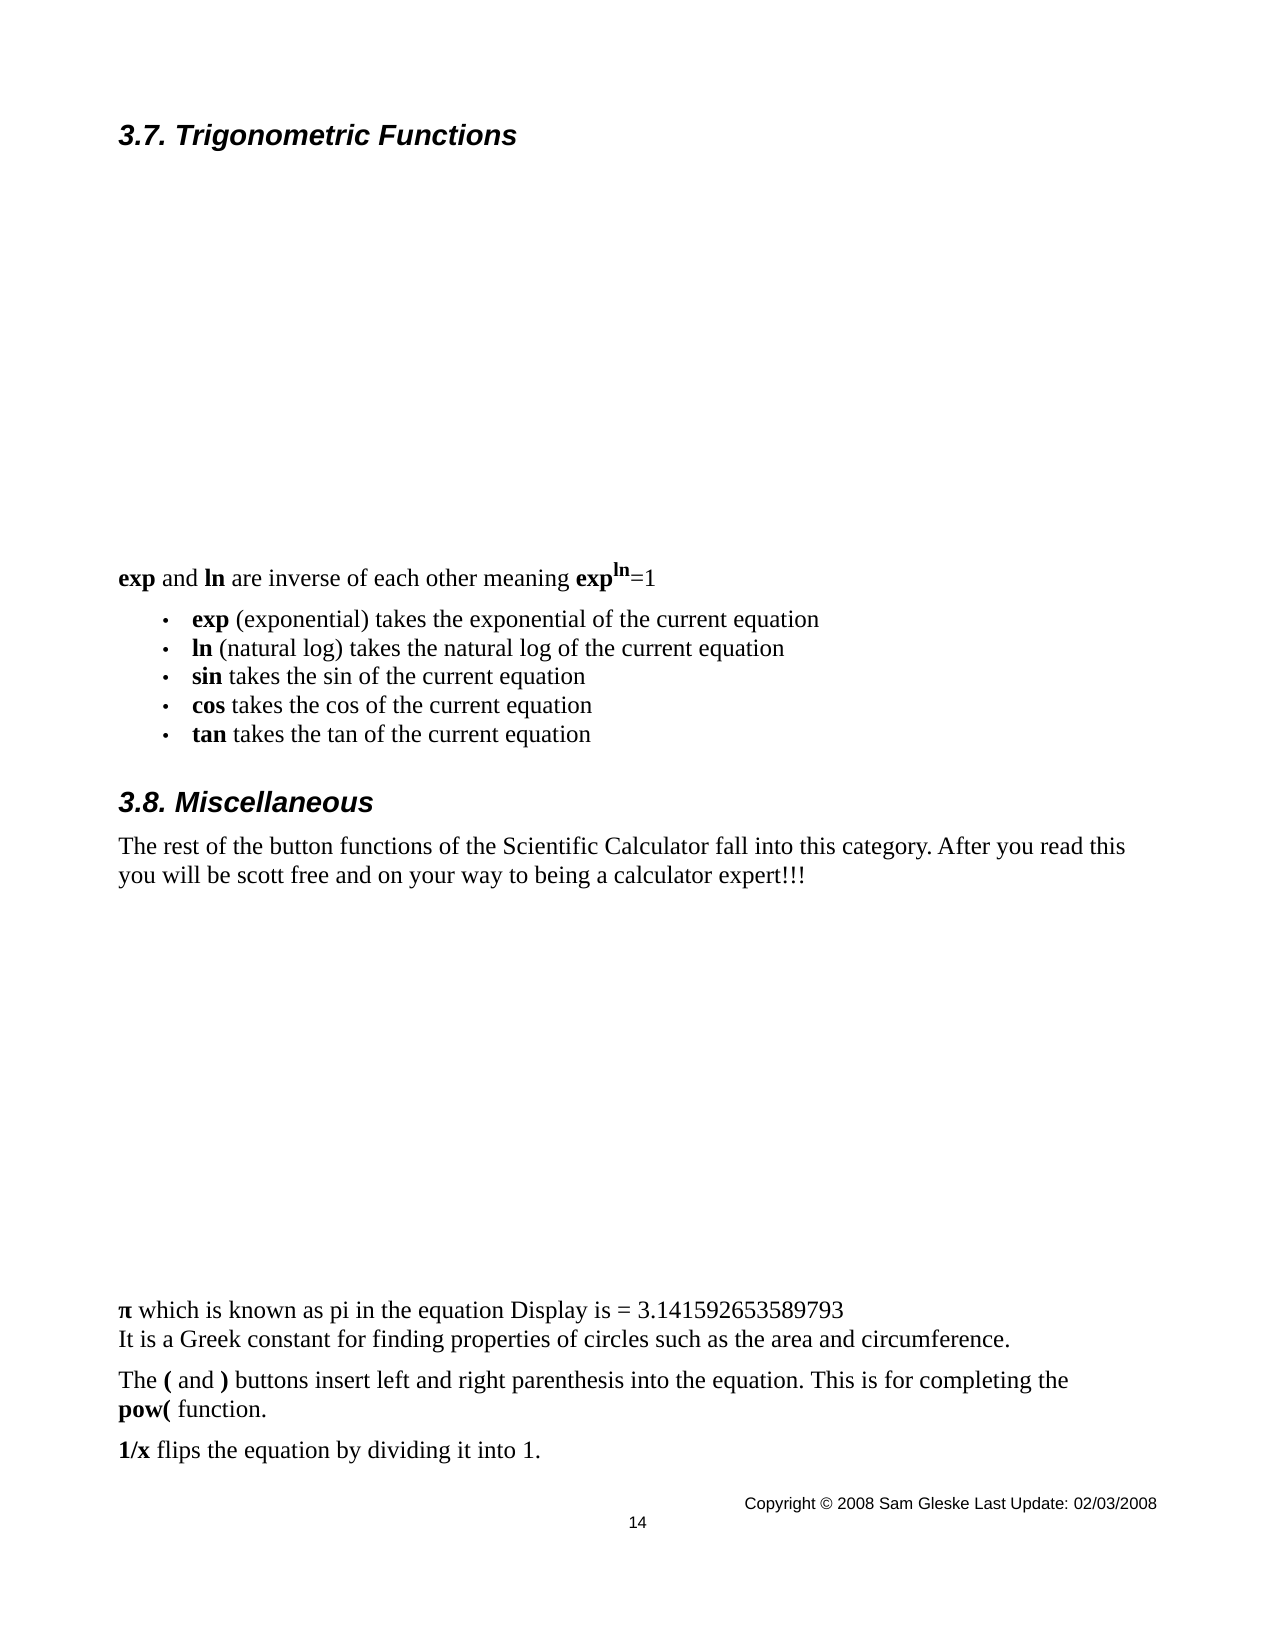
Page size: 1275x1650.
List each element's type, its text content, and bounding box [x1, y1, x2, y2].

text 1/x flips the equation by dividing it into 1. [118, 1435, 1157, 1464]
list exp (exponential) takes the exponential of the current equation [162, 604, 1157, 633]
list sin takes the sin of the current equation [162, 661, 1157, 690]
list cos takes the cos of the current equation [162, 690, 1157, 719]
list tan takes the tan of the current equation [162, 719, 1157, 748]
text π which is known as pi in the equation Display is = 3.141592653589793 It is a Greek constant for finding properties of circles such as the area and circumference. [118, 1295, 1157, 1352]
text The rest of the button functions of the Scientific Calculator fall into this category. After you read this you will be scott free and on your way to being a calculator expert!!! [118, 831, 1157, 889]
subtitle 3.7. Trigonometric Functions [118, 118, 1157, 152]
text The ( and ) buttons insert left and right parenthesis into the equation. This is for completing the pow( function. [118, 1365, 1157, 1422]
text exp and ln are inverse of each other meaning expln=1 [118, 558, 1157, 591]
list ln (natural log) takes the natural log of the current equation [162, 633, 1157, 661]
subtitle 3.8. Miscellaneous [118, 785, 1157, 819]
